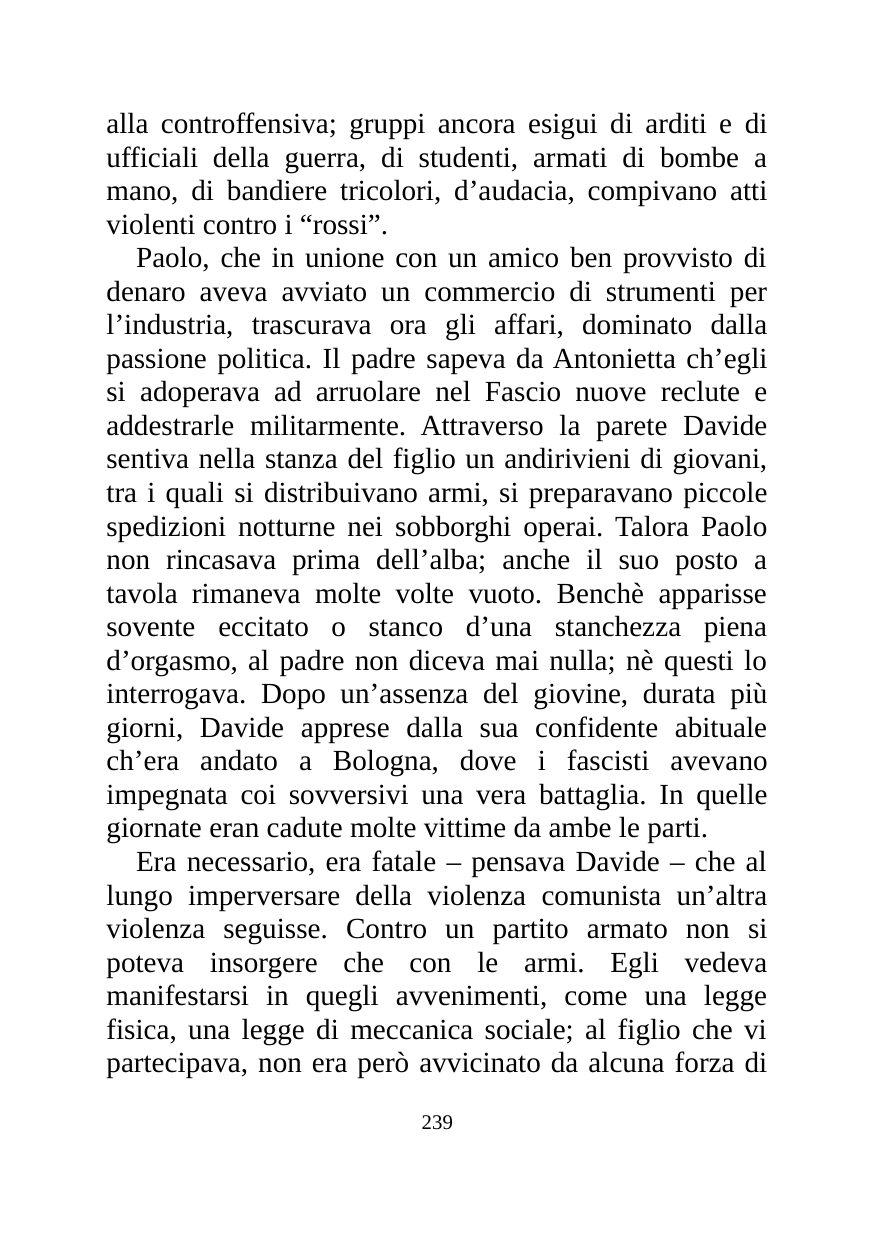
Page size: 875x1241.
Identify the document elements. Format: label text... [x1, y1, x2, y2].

text alla controffensiva; gruppi ancora esigui di arditi e di ufficiali della guerra, di studenti, armati di bombe a mano, di bandiere tricolori, d’audacia, compivano atti violenti contro i “rossi”. [106, 106, 768, 240]
text Era necessario, era fatale – pensava Davide – che al lungo imperversare della violenza comunista un’altra violenza seguisse. Contro un partito armato non si poteva insorgere che con le armi. Egli vedeva manifestarsi in quegli avvenimenti, come una legge fisica, una legge di meccanica sociale; al figlio che vi partecipava, non era però avvicinato da alcuna forza di [106, 844, 768, 1079]
text Paolo, che in unione con un amico ben provvisto di denaro aveva avviato un commercio di strumenti per l’industria, trascurava ora gli affari, dominato dalla passione politica. Il padre sapeva da Antonietta ch’egli si adoperava ad arruolare nel Fascio nuove reclute e addestrarle militarmente. Attraverso la parete Davide sentiva nella stanza del figlio un andirivieni di giovani, tra i quali si distribuivano armi, si preparavano piccole spedizioni notturne nei sobborghi operai. Talora Paolo non rincasava prima dell’alba; anche il suo posto a tavola rimaneva molte volte vuoto. Benchè apparisse sovente eccitato o stanco d’una stanchezza piena d’orgasmo, al padre non diceva mai nulla; nè questi lo interrogava. Dopo un’assenza del giovine, durata più giorni, Davide apprese dalla sua confidente abituale ch’era andato a Bologna, dove i fascisti avevano impegnata coi sovversivi una vera battaglia. In quelle giornate eran cadute molte vittime da ambe le parti. [106, 240, 768, 844]
